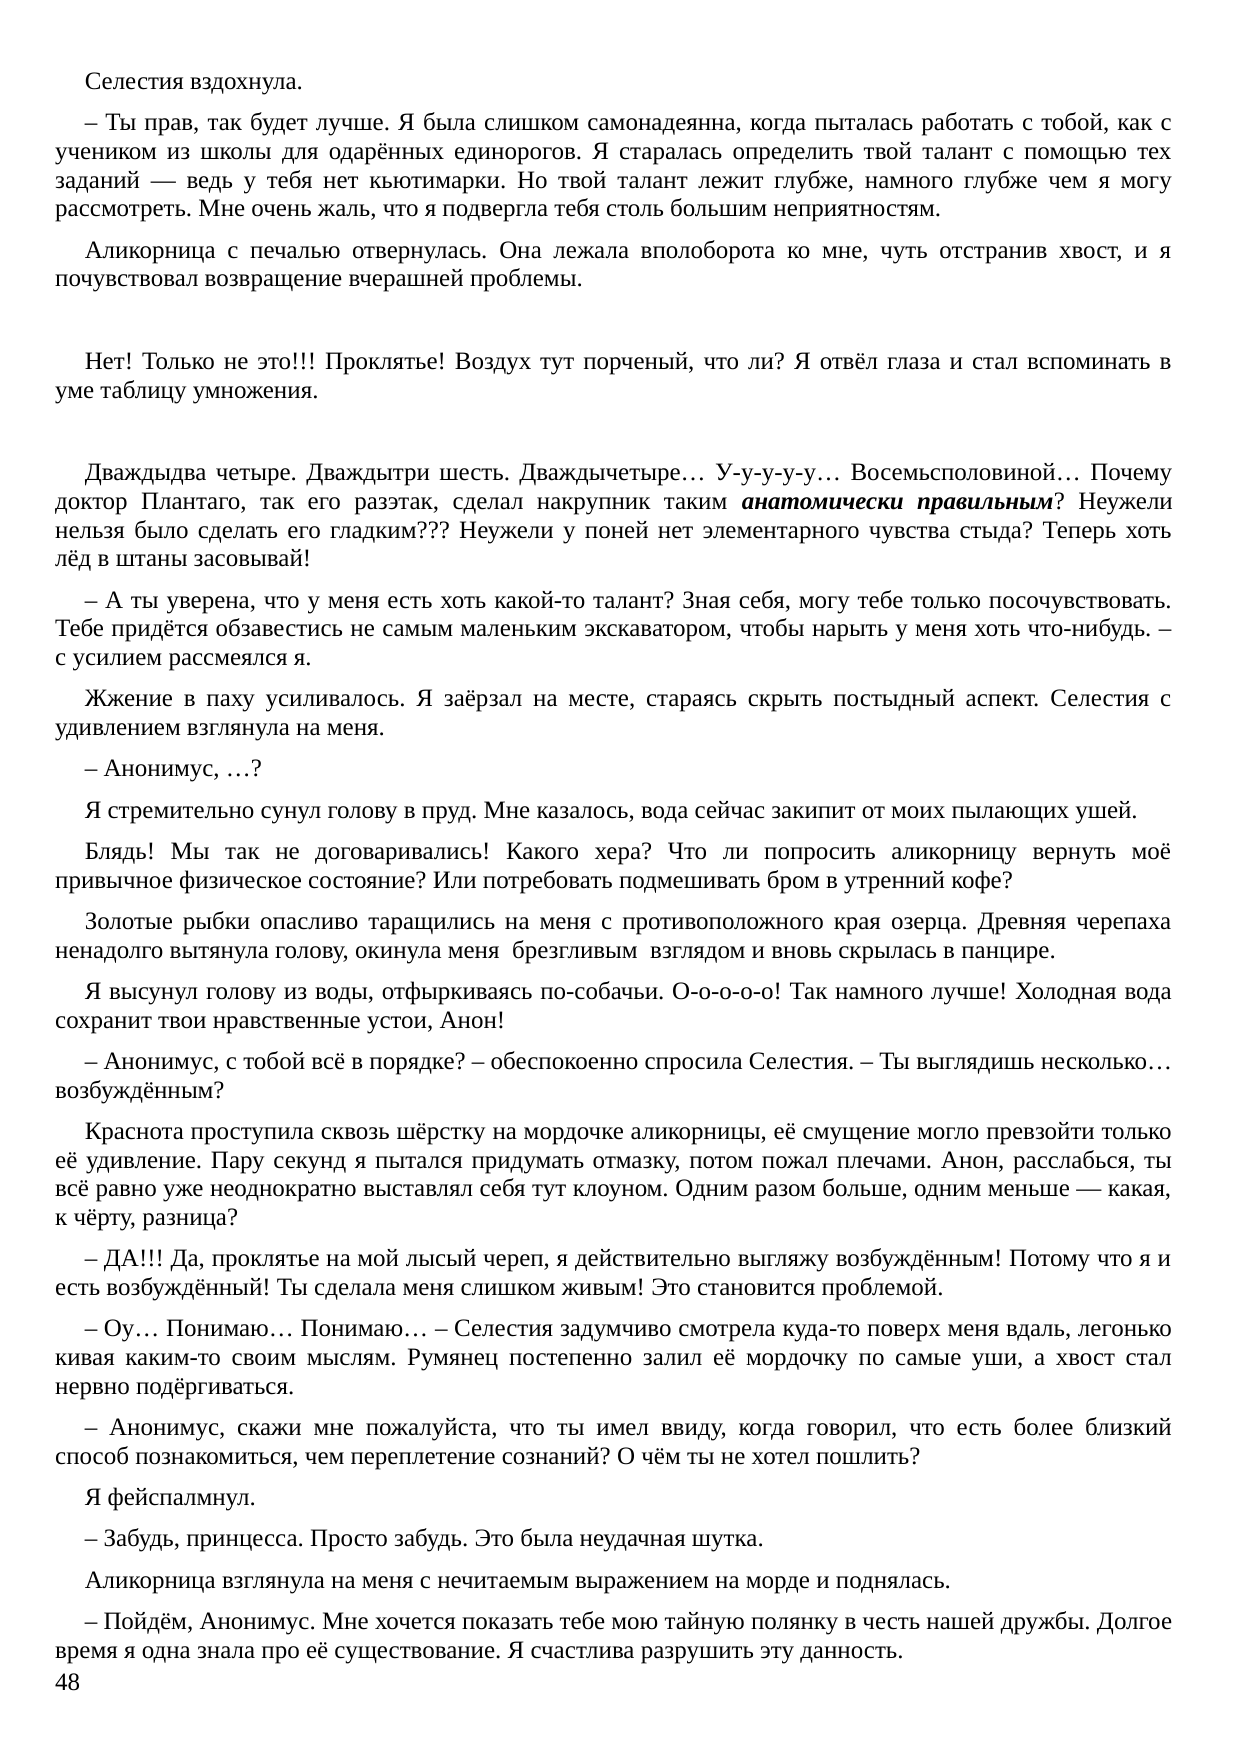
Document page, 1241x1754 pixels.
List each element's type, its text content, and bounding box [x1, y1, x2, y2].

text – Анонимус, с тобой всё в порядке? – обеспокоенно спросила Селестия. – Ты выглядишь несколько… возбуждённым? [55, 1046, 1173, 1103]
text Я фейспалмнул. [55, 1482, 1173, 1511]
text Я стремительно сунул голову в пруд. Мне казалось, вода сейчас закипит от моих пылающих ушей. [55, 795, 1173, 823]
text – Забудь, принцесса. Просто забудь. Это была неудачная шутка. [55, 1523, 1173, 1552]
text – ДА!!! Да, проклятье на мой лысый череп, я действительно выгляжу возбуждённым! Потому что я и есть возбуждённый! Ты сделала меня слишком живым! Это становится проблемой. [55, 1243, 1173, 1301]
text Блядь! Мы так не договаривались! Какого хера? Что ли попросить аликорницу вернуть моё привычное физическое состояние? Или потребовать подмешивать бром в утренний кофе? [55, 836, 1173, 893]
text Нет! Только не это!!! Проклятье! Воздух тут порченый, что ли? Я отвёл глаза и стал вспоминать в уме таблицу умножения. [55, 346, 1173, 403]
text Аликорница взглянула на меня с нечитаемым выражением на морде и поднялась. [55, 1565, 1173, 1593]
text Краснота проступила сквозь шёрстку на мордочке аликорницы, её смущение могло превзойти только её удивление. Пару секунд я пытался придумать отмазку, потом пожал плечами. Анон, расслабься, ты всё равно уже неоднократно выставлял себя тут клоуном. Одним разом больше, одним меньше — какая, к чёрту, разница? [55, 1116, 1173, 1231]
text – Оу… Понимаю… Понимаю… – Селестия задумчиво смотрела куда-то поверх меня вдаль, легонько кивая каким-то своим мыслям. Румянец постепенно залил её мордочку по самые уши, а хвост стал нервно подёргиваться. [55, 1313, 1173, 1400]
text – Пойдём, Анонимус. Мне хочется показать тебе мою тайную полянку в честь нашей дружбы. Долгое время я одна знала про её существование. Я счастлива разрушить эту данность. [55, 1606, 1173, 1663]
text Аликорница с печалью отвернулась. Она лежала вполоборота ко мне, чуть отстранив хвост, и я почувствовал возвращение вчерашней проблемы. [55, 235, 1173, 292]
text Дваждыдва четыре. Дваждытри шесть. Дваждычетыре… У-у-у-у-у… Восемьсполовиной… Почему доктор Плантаго, так его разэтак, сделал накрупник таким анатомически правильным? Неужели нельзя было сделать его гладким??? Неужели у поней нет элементарного чувства стыда? Теперь хоть лёд в штаны засовывай! [55, 457, 1173, 572]
text Жжение в паху усиливалось. Я заёрзал на месте, стараясь скрыть постыдный аспект. Селестия с удивлением взглянула на меня. [55, 683, 1173, 741]
text Я высунул голову из воды, отфыркиваясь по-собачьи. О-о-о-о-о! Так намного лучше! Холодная вода сохранит твои нравственные устои, Анон! [55, 976, 1173, 1033]
text – Ты прав, так будет лучше. Я была слишком самонадеянна, когда пыталась работать с тобой, как с учеником из школы для одарённых единорогов. Я старалась определить твой талант с помощью тех заданий — ведь у тебя нет кьютимарки. Но твой талант лежит глубже, намного глубже чем я могу рассмотреть. Мне очень жаль, что я подвергла тебя столь большим неприятностям. [55, 107, 1173, 222]
text – А ты уверена, что у меня есть хоть какой-то талант? Зная себя, могу тебе только посочувствовать. Тебе придётся обзавестись не самым маленьким экскаватором, чтобы нарыть у меня хоть что-нибудь. – с усилием рассмеялся я. [55, 585, 1173, 671]
text – Анонимус, скажи мне пожалуйста, что ты имел ввиду, когда говорил, что есть более близкий способ познакомиться, чем переплетение сознаний? О чём ты не хотел пошлить? [55, 1412, 1173, 1470]
text Золотые рыбки опасливо таращились на меня с противоположного края озерца. Древняя черепаха ненадолго вытянула голову, окинула меня брезгливым взглядом и вновь скрылась в панцире. [55, 906, 1173, 963]
text – Анонимус, …? [55, 753, 1173, 782]
text Селестия вздохнула. [55, 66, 1173, 95]
